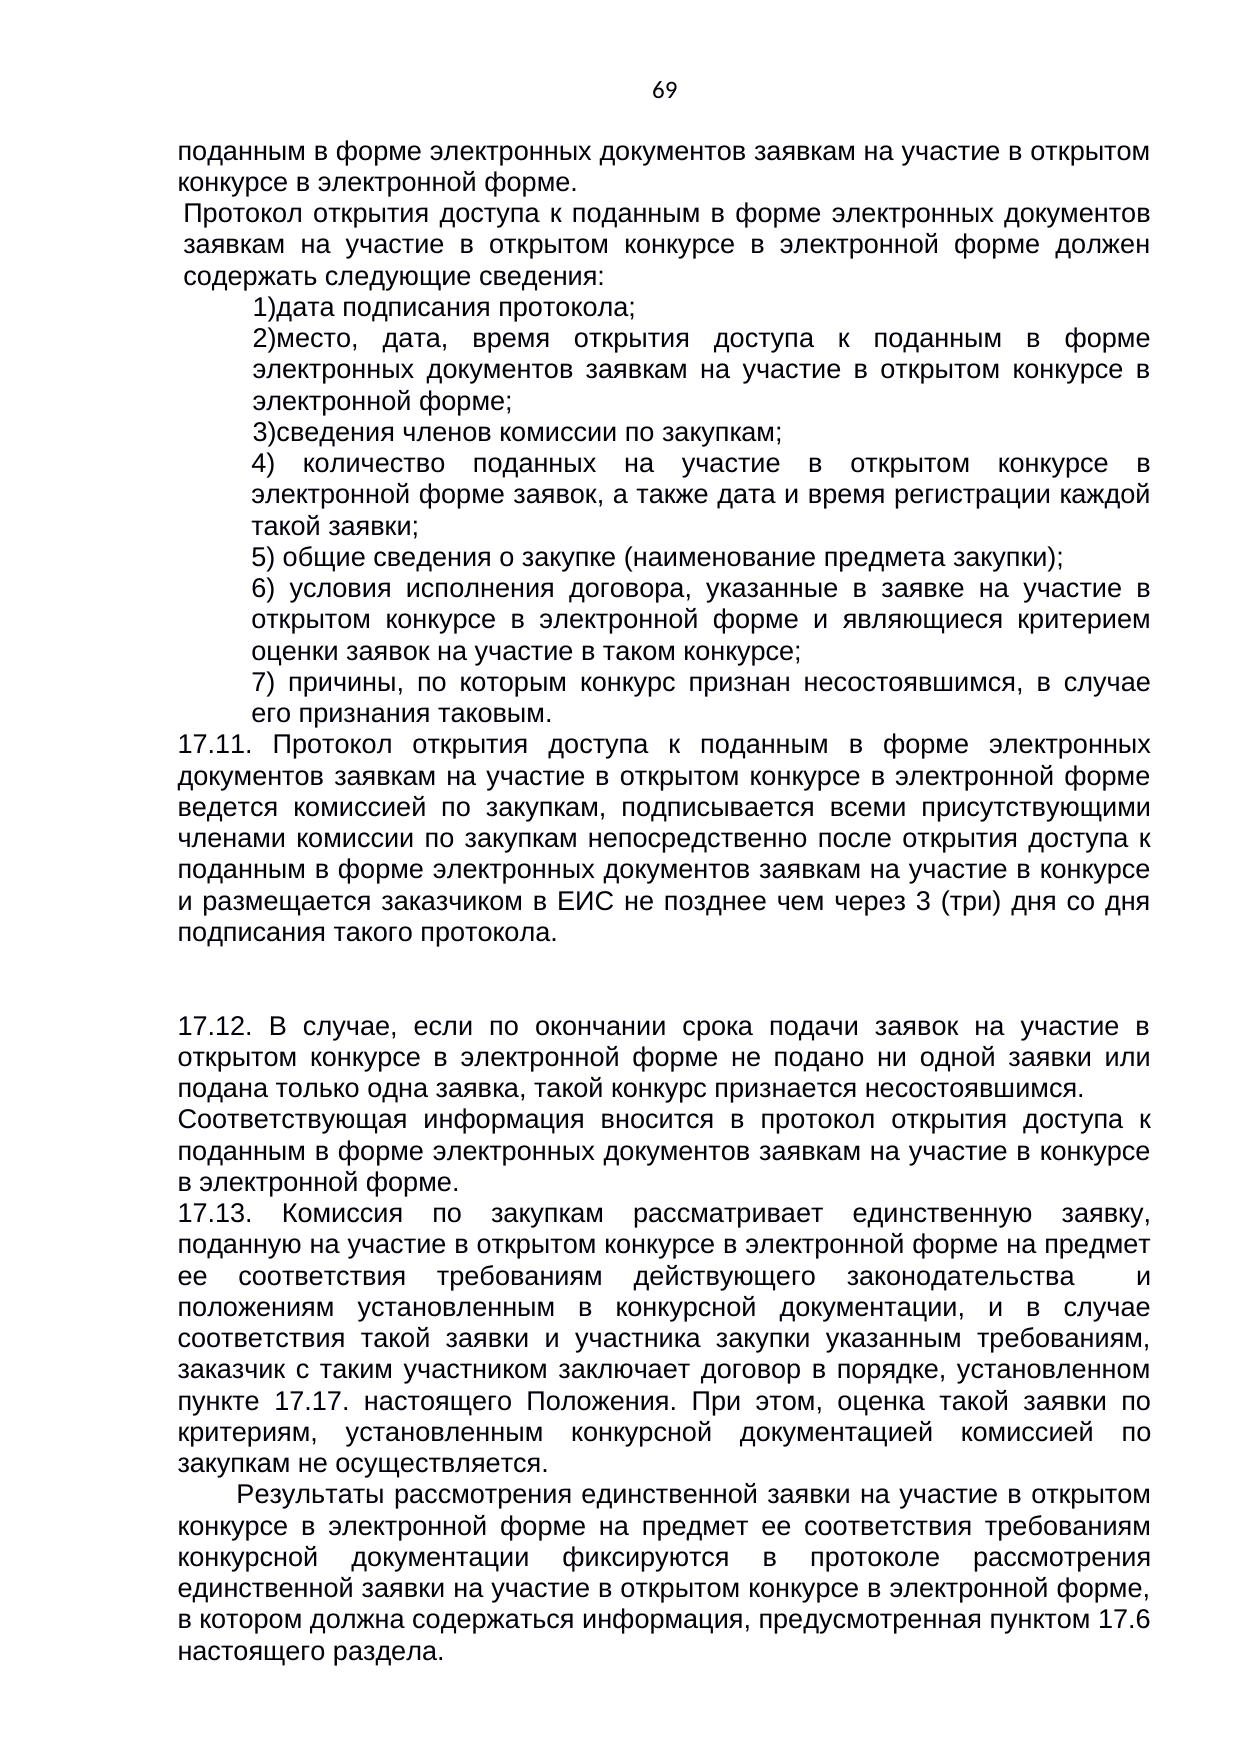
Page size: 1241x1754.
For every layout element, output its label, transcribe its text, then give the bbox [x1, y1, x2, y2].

list сведения членов комиссии по закупкам; [252, 416, 1152, 447]
text 7) причины, по которым конкурс признан несостоявшимся, в случае его признания таковым. [251, 666, 1152, 728]
text Результаты рассмотрения единственной заявки на участие в открытом конкурсе в электронной форме на предмет ее соответствия требованиям конкурсной документации фиксируются в протоколе рассмотрения единственной заявки на участие в открытом конкурсе в электронной форме, в котором должна содержаться информация, предусмотренная пунктом 17.6 настоящего раздела. [177, 1478, 1152, 1666]
list место, дата, время открытия доступа к поданным в форме электронных документов заявкам на участие в открытом конкурсе в электронной форме; [252, 322, 1152, 416]
text 4) количество поданных на участие в открытом конкурсе в электронной форме заявок, а также дата и время регистрации каждой такой заявки; [251, 447, 1152, 541]
text Соответствующая информация вносится в протокол открытия доступа к поданным в форме электронных документов заявкам на участие в конкурсе в электронной форме. [177, 1103, 1152, 1197]
text 6) условия исполнения договора, указанные в заявке на участие в открытом конкурсе в электронной форме и являющиеся критерием оценки заявок на участие в таком конкурсе; [251, 572, 1152, 666]
text 17.13. Комиссия по закупкам рассматривает единственную заявку, поданную на участие в открытом конкурсе в электронной форме на предмет ее соответствия требованиям действующего законодательства и положениям установленным в конкурсной документации, и в случае соответствия такой заявки и участника закупки указанным требованиям, заказчик с таким участником заключает договор в порядке, установленном пункте 17.17. настоящего Положения. При этом, оценка такой заявки по критериям, установленным конкурсной документацией комиссией по закупкам не осуществляется. [177, 1197, 1152, 1478]
text поданным в форме электронных документов заявкам на участие в открытом конкурсе в электронной форме. [177, 135, 1152, 197]
text 17.11. Протокол открытия доступа к поданным в форме электронных документов заявкам на участие в открытом конкурсе в электронной форме ведется комиссией по закупкам, подписывается всеми присутствующими членами комиссии по закупкам непосредственно после открытия доступа к поданным в форме электронных документов заявкам на участие в конкурсе и размещается заказчиком в ЕИС не позднее чем через 3 (три) дня со дня подписания такого протокола. [177, 728, 1152, 947]
text 5) общие сведения о закупке (наименование предмета закупки); [251, 541, 1152, 572]
text 17.12. В случае, если по окончании срока подачи заявок на участие в открытом конкурсе в электронной форме не подано ни одной заявки или подана только одна заявка, такой конкурс признается несостоявшимся. [177, 1010, 1152, 1103]
text Протокол открытия доступа к поданным в форме электронных документов заявкам на участие в открытом конкурсе в электронной форме должен содержать следующие сведения: [183, 197, 1152, 291]
list дата подписания протокола; [252, 291, 1152, 322]
